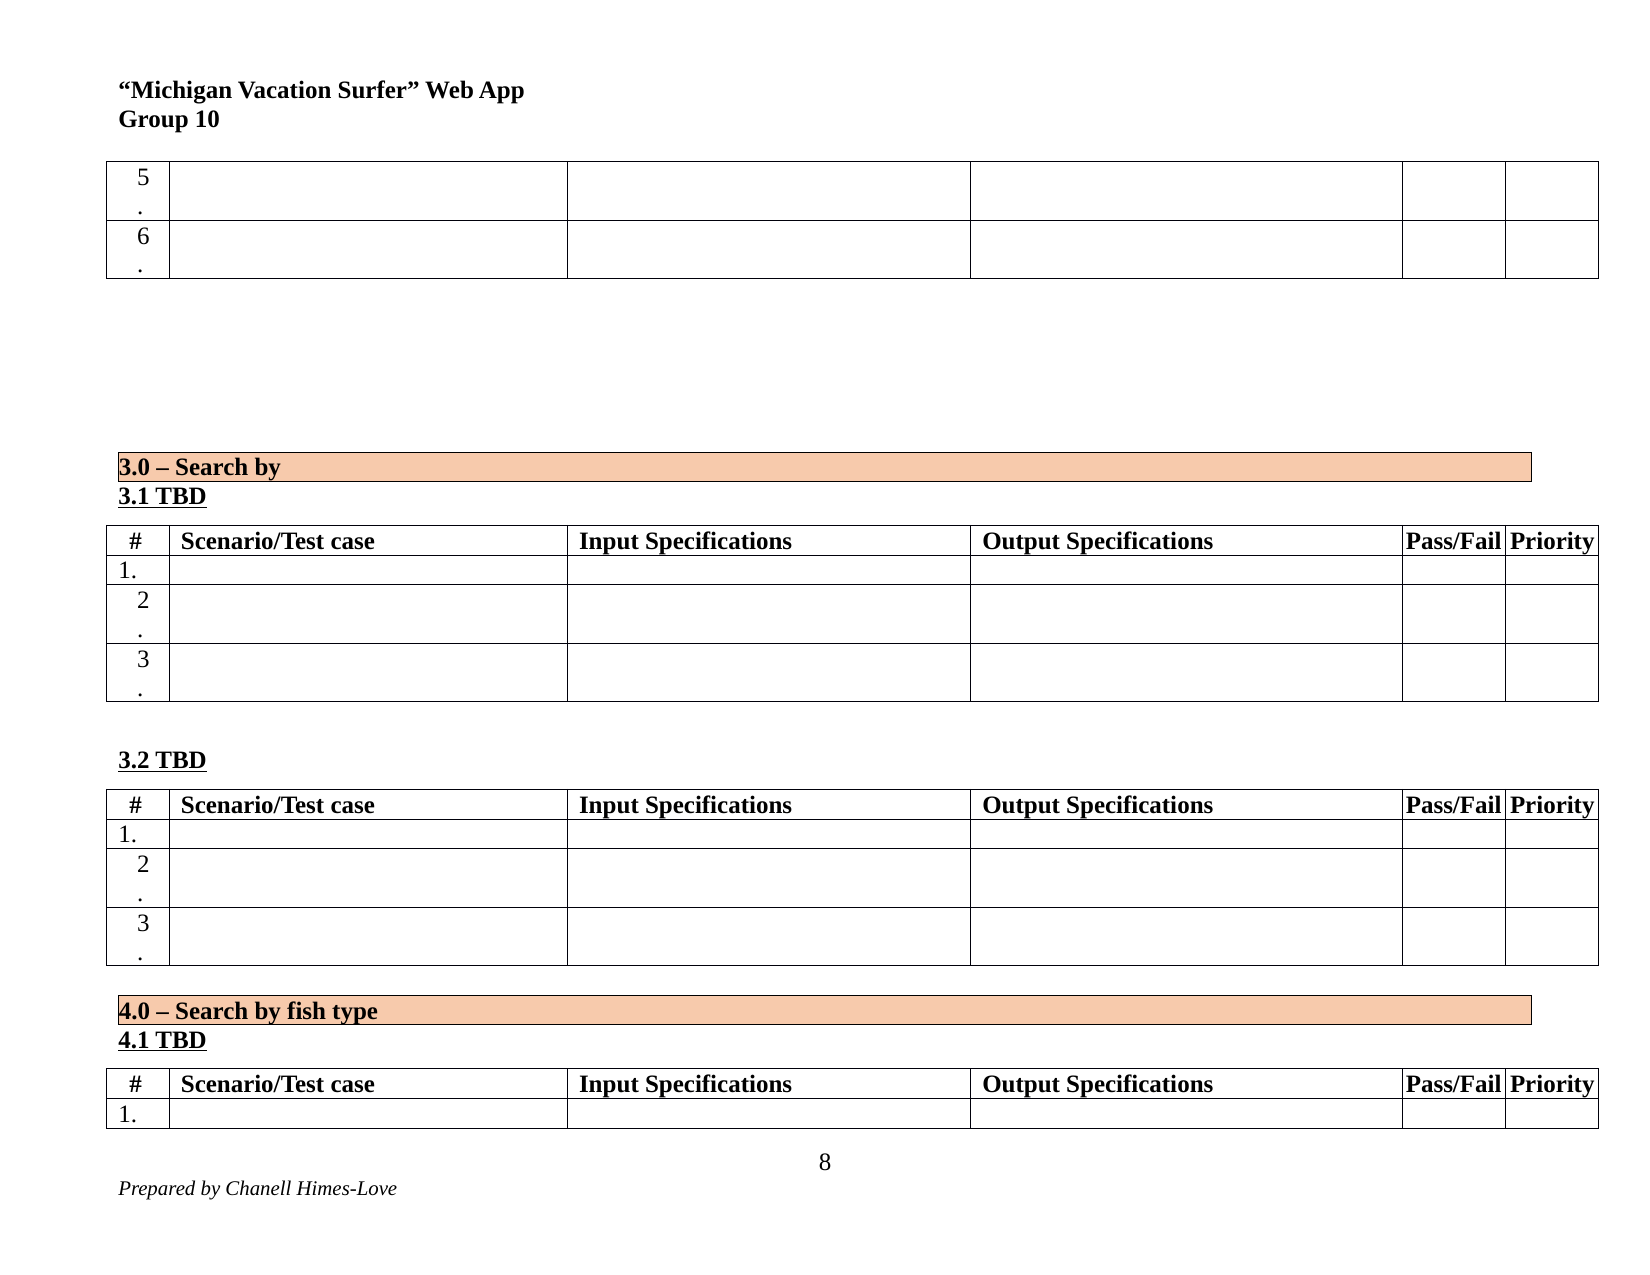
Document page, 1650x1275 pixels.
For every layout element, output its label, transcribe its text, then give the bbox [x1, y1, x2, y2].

table_cell [1506, 644, 1598, 701]
table_cell [170, 908, 567, 965]
table_cell [1506, 556, 1598, 584]
table_cell [568, 556, 970, 584]
table_cell [1403, 1099, 1505, 1128]
table_header Input Specifications [568, 526, 970, 554]
table_cell [170, 556, 567, 584]
table_cell [1403, 849, 1505, 907]
text 4.1 TBD [118, 1025, 1532, 1054]
table_cell [568, 585, 970, 643]
table_cell [1403, 221, 1505, 278]
table_cell [170, 644, 567, 701]
table_cell [971, 644, 1402, 701]
table_cell [1506, 820, 1598, 848]
table_header Pass/Fail [1403, 526, 1505, 554]
table_cell [107, 585, 169, 643]
table_cell [170, 585, 567, 643]
table_header Scenario/Test case [170, 526, 567, 554]
table_header # [107, 526, 169, 554]
table_cell [1403, 585, 1505, 643]
table_cell [1403, 644, 1505, 701]
table_cell [568, 820, 970, 848]
table_cell [971, 1099, 1402, 1128]
table_cell [1506, 908, 1598, 965]
table_cell [971, 908, 1402, 965]
table_header Input Specifications [568, 790, 970, 818]
text 3.1 TBD [118, 482, 1532, 510]
table_cell [971, 162, 1402, 220]
table_cell [568, 908, 970, 965]
table_cell [1403, 556, 1505, 584]
table_cell [1506, 221, 1598, 278]
table_header # [107, 1069, 169, 1098]
table_header Output Specifications [971, 790, 1402, 818]
table_header Priority [1506, 526, 1598, 554]
table_cell [107, 1099, 169, 1128]
table_cell [1506, 162, 1598, 220]
table_header Output Specifications [971, 1069, 1402, 1098]
table_cell [1506, 585, 1598, 643]
table_header Priority [1506, 790, 1598, 818]
table_cell [107, 644, 169, 701]
table_cell [170, 820, 567, 848]
table_cell [971, 585, 1402, 643]
table_cell [170, 221, 567, 278]
table_cell [170, 162, 567, 220]
table_cell [1403, 162, 1505, 220]
table_header # [107, 790, 169, 818]
table_header Output Specifications [971, 526, 1402, 554]
table_header Input Specifications [568, 1069, 970, 1098]
table_cell [1506, 1099, 1598, 1128]
table_cell [107, 820, 169, 848]
text 3.0 – Search by [119, 453, 1531, 481]
table_cell [1506, 849, 1598, 907]
table_cell [568, 162, 970, 220]
table_cell [1403, 908, 1505, 965]
table_cell [971, 849, 1402, 907]
table_header Pass/Fail [1403, 1069, 1505, 1098]
table_cell [568, 221, 970, 278]
text 4.0 – Search by fish type [119, 996, 1531, 1024]
table_cell [971, 556, 1402, 584]
table_cell [170, 849, 567, 907]
table_cell [107, 849, 169, 907]
table_header Scenario/Test case [170, 790, 567, 818]
table_cell [971, 820, 1402, 848]
table_header Priority [1506, 1069, 1598, 1098]
table_cell [568, 644, 970, 701]
table_cell [170, 1099, 567, 1128]
table_cell [107, 221, 169, 278]
table_cell [1403, 820, 1505, 848]
text 3.2 TBD [118, 746, 1532, 774]
table_cell [107, 162, 169, 220]
table_cell [107, 556, 169, 584]
table_cell [971, 221, 1402, 278]
table_cell [568, 849, 970, 907]
table_header Pass/Fail [1403, 790, 1505, 818]
table_header Scenario/Test case [170, 1069, 567, 1098]
table_cell [107, 908, 169, 965]
table_cell [568, 1099, 970, 1128]
